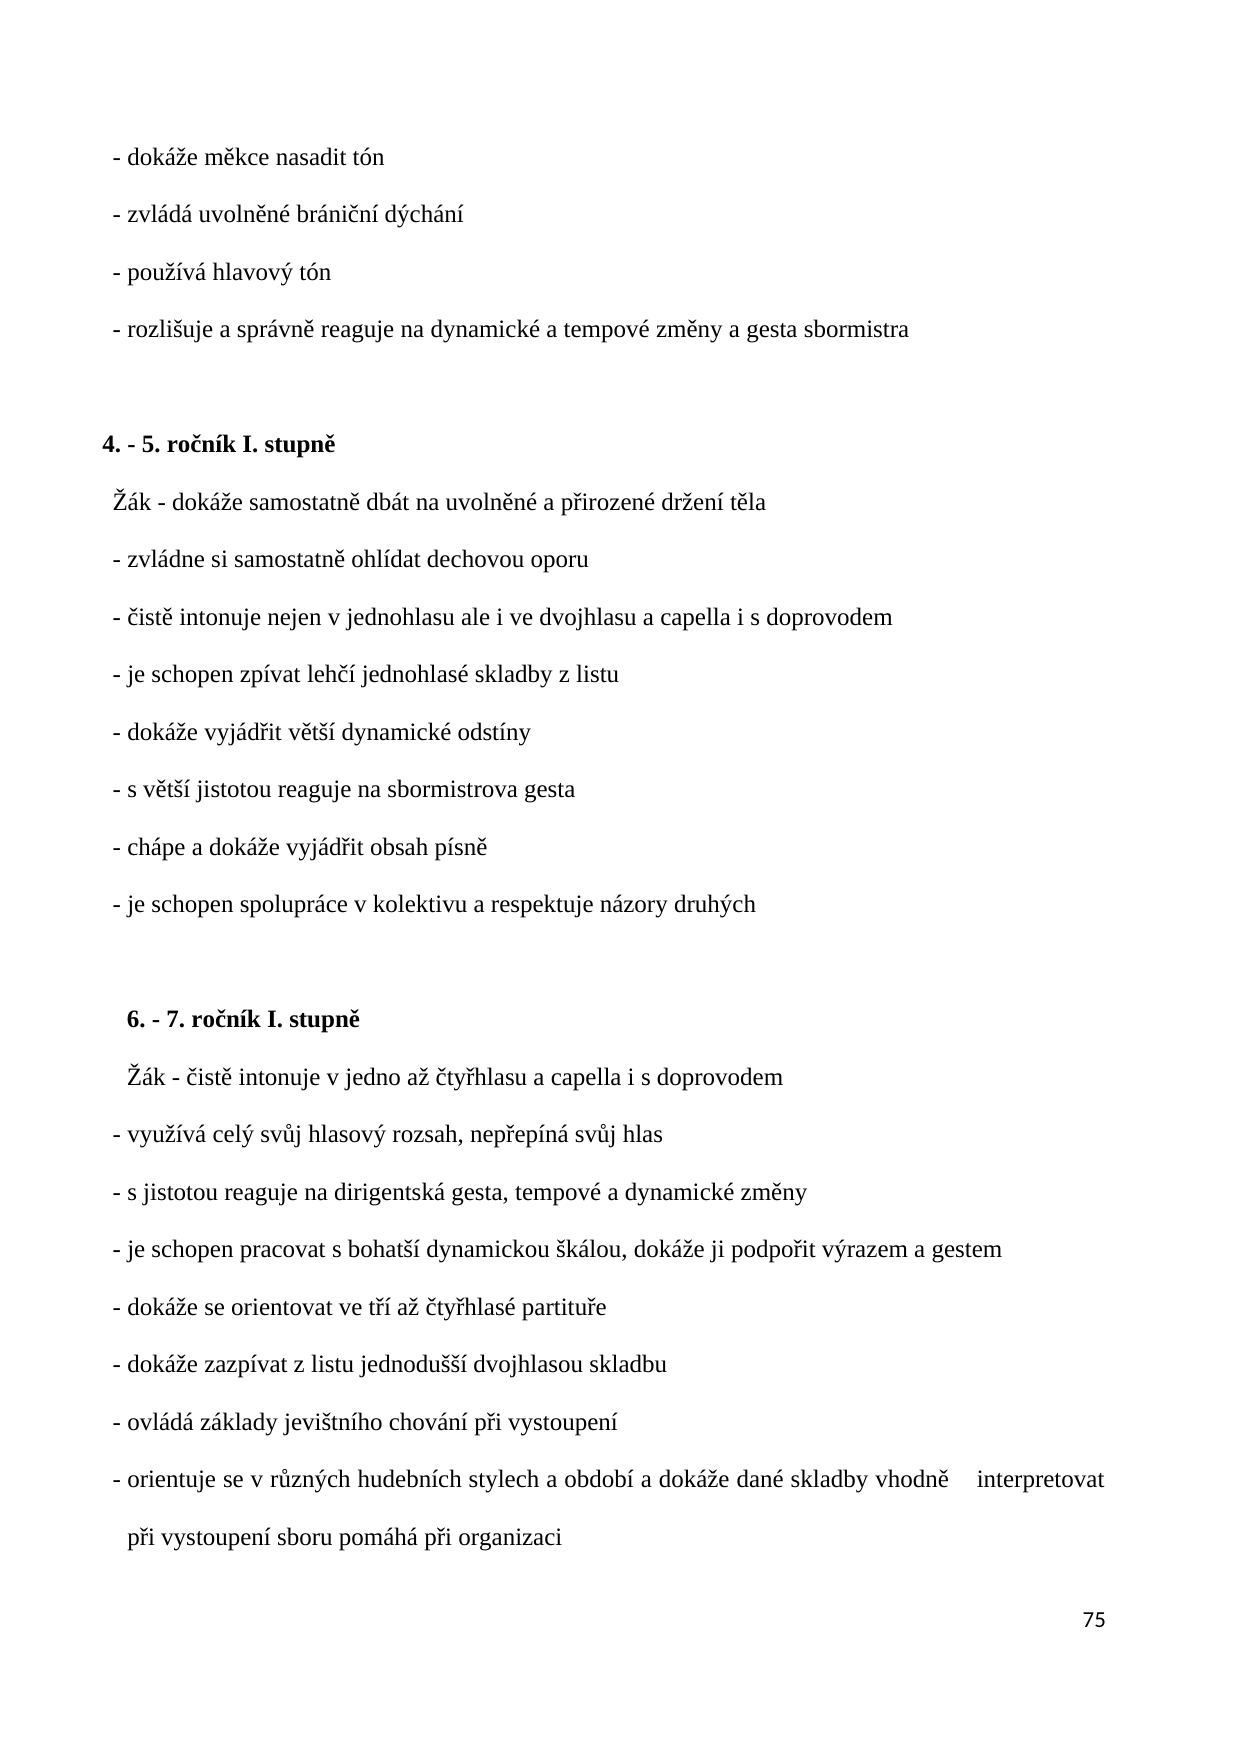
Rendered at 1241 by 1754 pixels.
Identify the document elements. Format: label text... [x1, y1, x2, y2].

list je schopen zpívat lehčí jednohlasé skladby z listu [112, 659, 1106, 688]
list je schopen pracovat s bohatší dynamickou škálou, dokáže ji podpořit výrazem a gestem [112, 1234, 1106, 1263]
text Žák - dokáže samostatně dbát na uvolněné a přirozené držení těla [112, 487, 1106, 516]
list je schopen spolupráce v kolektivu a respektuje názory druhých [112, 889, 1106, 918]
list využívá celý svůj hlasový rozsah, nepřepíná svůj hlas [112, 1119, 1106, 1148]
list ovládá základy jevištního chování při vystoupení [112, 1407, 1106, 1436]
list zvládá uvolněné brániční dýchání [112, 199, 1106, 228]
list dokáže zazpívat z listu jednodušší dvojhlasou skladbu [112, 1349, 1106, 1378]
list s jistotou reaguje na dirigentská gesta, tempové a dynamické změny [112, 1177, 1106, 1206]
list chápe a dokáže vyjádřit obsah písně [112, 832, 1106, 861]
list s větší jistotou reaguje na sbormistrova gesta [112, 774, 1106, 803]
list dokáže vyjádřit větší dynamické odstíny [112, 717, 1106, 746]
text 6. - 7. ročník I. stupně [127, 1004, 1106, 1033]
list zvládne si samostatně ohlídat dechovou oporu [112, 544, 1106, 573]
list orientuje se v různých hudebních stylech a období a dokáže dané skladby vhodně interpretovat při vystoupení sboru pomáhá při organizaci [112, 1464, 1106, 1551]
list rozlišuje a správně reaguje na dynamické a tempové změny a gesta sbormistra [112, 314, 1106, 343]
list používá hlavový tón [112, 257, 1106, 286]
list dokáže měkce nasadit tón [112, 142, 1106, 171]
text Žák - čistě intonuje v jedno až čtyřhlasu a capella i s doprovodem [127, 1062, 1106, 1091]
list čistě intonuje nejen v jednohlasu ale i ve dvojhlasu a capella i s doprovodem [112, 602, 1106, 631]
list - 5. ročník I. stupně [102, 429, 1106, 458]
list dokáže se orientovat ve tří až čtyřhlasé partituře [112, 1292, 1106, 1321]
